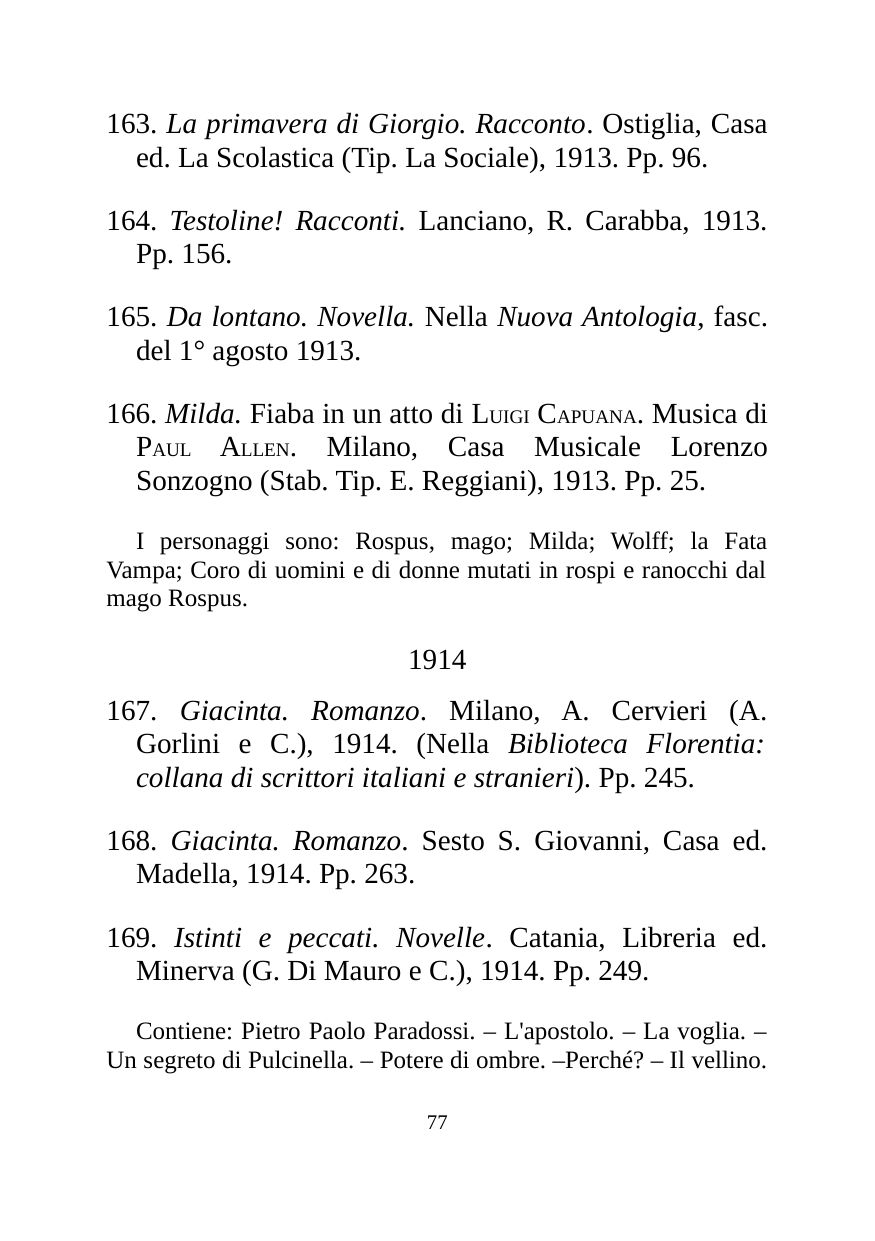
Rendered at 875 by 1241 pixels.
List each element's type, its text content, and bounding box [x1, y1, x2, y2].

text 168. Giacinta. Romanzo. Sesto S. Giovanni, Casa ed. Madella, 1914. Pp. 263. [106, 823, 768, 890]
text 164. Testoline! Racconti. Lanciano, R. Carabba, 1913. Pp. 156. [106, 203, 768, 270]
text I personaggi sono: Rospus, mago; Milda; Wolff; la Fata Vampa; Coro di uomini e di donne mutati in rospi e ranocchi dal mago Rospus. [106, 526, 768, 612]
text 1914 [106, 642, 768, 675]
text 167. Giacinta. Romanzo. Milano, A. Cervieri (A. Gorlini e C.), 1914. (Nella Biblioteca Florentia: collana di scrittori italiani e stranieri). Pp. 245. [106, 693, 768, 794]
text 163. La primavera di Giorgio. Racconto. Ostiglia, Casa ed. La Scolastica (Tip. La Sociale), 1913. Pp. 96. [106, 106, 768, 173]
text 165. Da lontano. Novella. Nella Nuova Antologia, fasc. del 1° agosto 1913. [106, 299, 768, 366]
text Contiene: Pietro Paolo Paradossi. – L'apostolo. – La voglia. – Un segreto di Pulcinella. – Potere di ombre. –Perché? – Il vellino. [106, 1016, 768, 1074]
text 166. Milda. Fiaba in un atto di Luigi Capuana. Musica di Paul Allen. Milano, Casa Musicale Lorenzo Sonzogno (Stab. Tip. E. Reggiani), 1913. Pp. 25. [106, 396, 768, 497]
text 169. Istinti e peccati. Novelle. Catania, Libreria ed. Minerva (G. Di Mauro e C.), 1914. Pp. 249. [106, 920, 768, 987]
